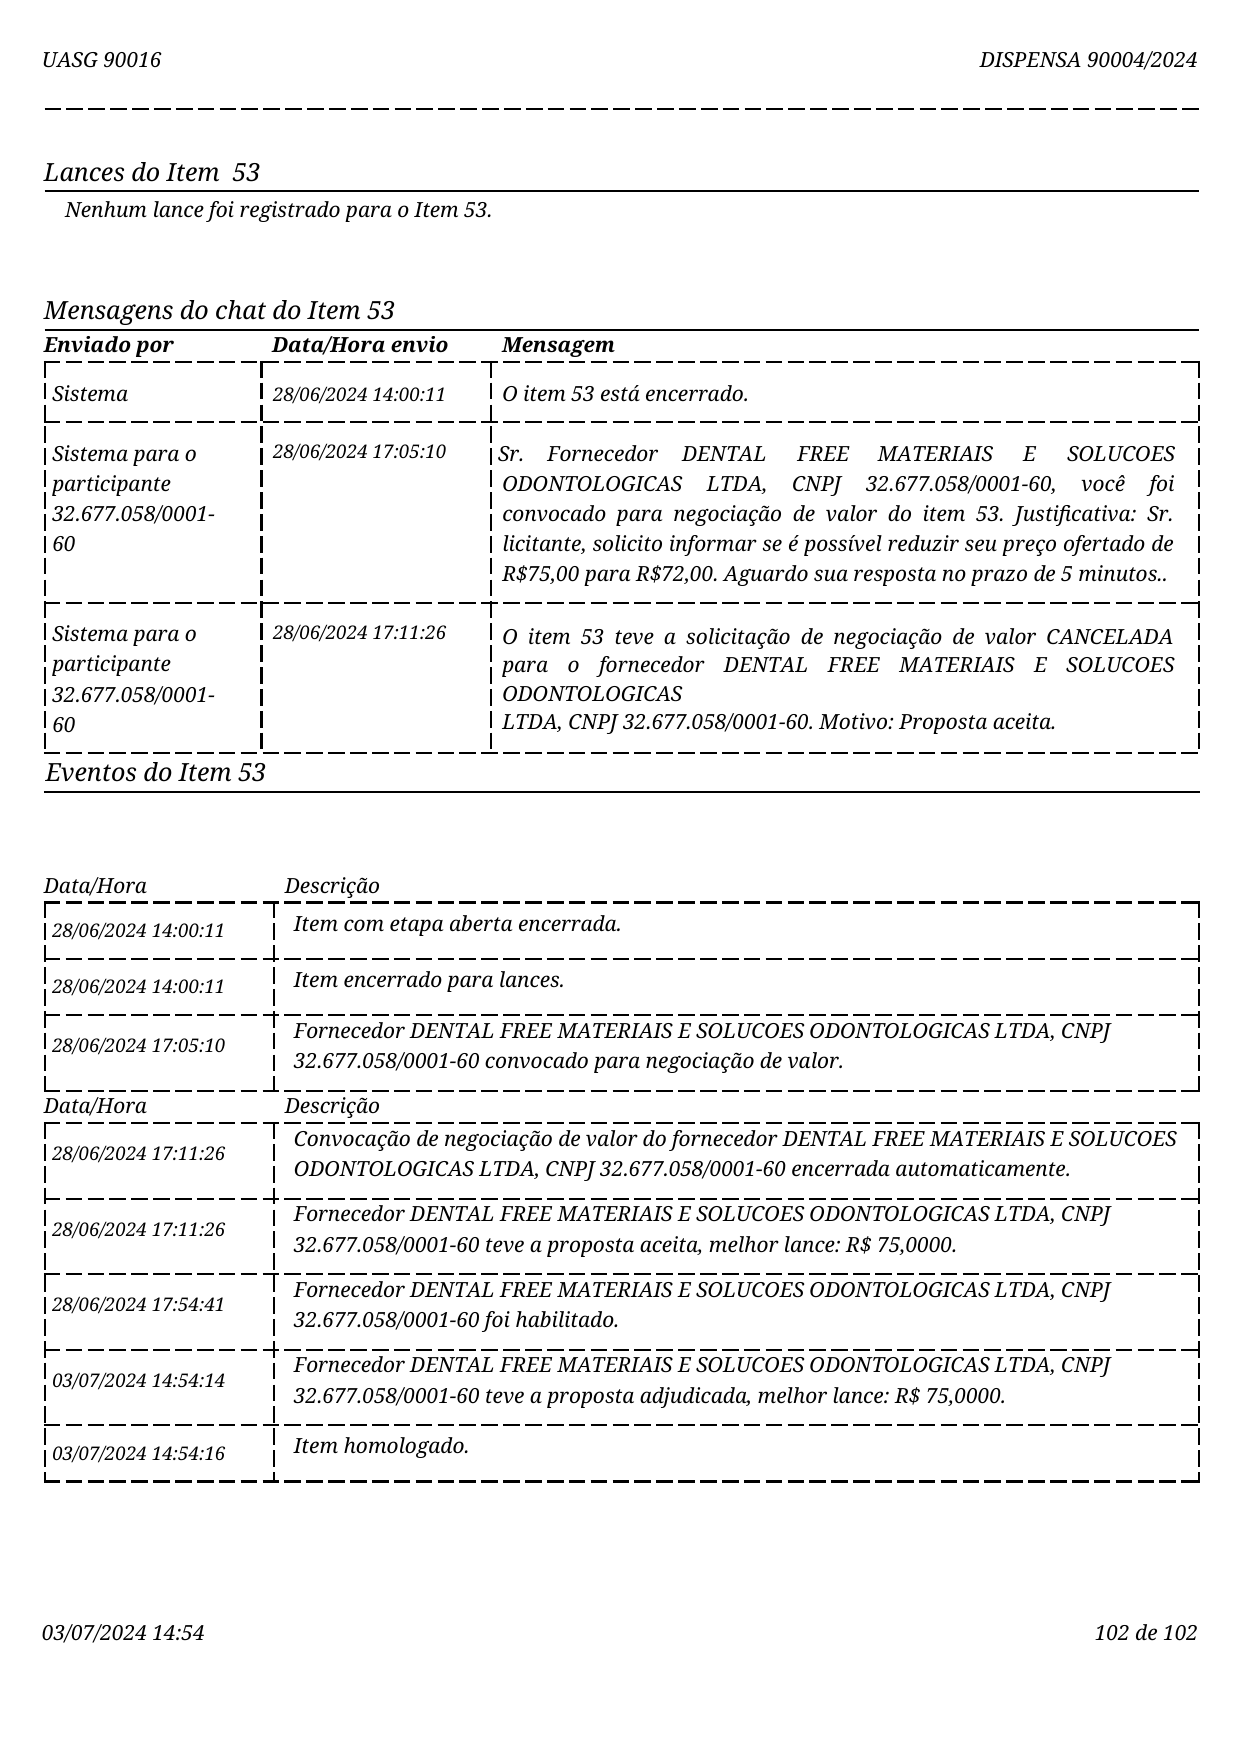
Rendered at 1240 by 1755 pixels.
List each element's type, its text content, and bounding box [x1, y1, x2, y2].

table_cell 28/06/2024 17:54:41 [45, 1273, 274, 1348]
table_header Item com etapa aberta encerrada. [274, 901, 1199, 958]
table_header Sistema [45, 361, 261, 421]
table_cell Fornecedor DENTAL FREE MATERIAIS E SOLUCOES ODONTOLOGICAS LTDA, CNPJ 32.677.058/0001-60 teve a proposta adjudicada, melhor lance: R$ 75,0000. [274, 1349, 1199, 1424]
table_cell 28/06/2024 17:05:10 [45, 1014, 274, 1089]
table_cell [649, 108, 949, 190]
table_cell Fornecedor DENTAL FREE MATERIAIS E SOLUCOES ODONTOLOGICAS LTDA, CNPJ 32.677.058/0001-60 convocado para negociação de valor. [274, 1014, 1199, 1089]
table_cell 03/07/2024 14:54:16 [45, 1424, 274, 1480]
table_cell 28/06/2024 17:11:26 [45, 1198, 274, 1273]
table_cell Lances do Item 53 [45, 108, 532, 190]
table_cell 28/06/2024 14:00:11 [45, 958, 274, 1014]
text Enviado por Data/Hora envio Mensagem [44, 330, 1200, 359]
table_cell [649, 192, 949, 329]
text Data/Hora Descrição [44, 1092, 1200, 1120]
table_cell O item 53 teve a solicitação de negociação de valor CANCELADA para o fornecedor DENTAL FREE MATERIAIS E SOLUCOES ODONTOLOGICAS LTDA, CNPJ 32.677.058/0001-60. Motivo: Proposta aceita. [491, 602, 1199, 752]
table_cell Item homologado. [274, 1424, 1199, 1480]
table_cell [949, 192, 1199, 329]
table_header Convocação de negociação de valor do fornecedor DENTAL FREE MATERIAIS E SOLUCOES ODONTOLOGICAS LTDA, CNPJ 32.677.058/0001-60 encerrada automaticamente. [274, 1122, 1199, 1197]
text Data/Hora Descrição [44, 871, 1200, 899]
table_cell 28/06/2024 17:11:26 [261, 602, 491, 752]
table_cell Nenhum lance foi registrado para o Item 53. Mensagens do chat do Item 53 [45, 192, 532, 329]
table_header O item 53 está encerrado. [491, 361, 1199, 421]
table_cell 03/07/2024 14:54:14 [45, 1349, 274, 1424]
table_header 28/06/2024 17:11:26 [45, 1122, 274, 1197]
table_cell Sistema para o participante 32.677.058/0001-60 [45, 421, 261, 602]
table_cell Fornecedor DENTAL FREE MATERIAIS E SOLUCOES ODONTOLOGICAS LTDA, CNPJ 32.677.058/0001-60 foi habilitado. [274, 1273, 1199, 1348]
table_cell Fornecedor DENTAL FREE MATERIAIS E SOLUCOES ODONTOLOGICAS LTDA, CNPJ 32.677.058/0001-60 teve a proposta aceita, melhor lance: R$ 75,0000. [274, 1198, 1199, 1273]
table_cell [949, 108, 1199, 190]
text Eventos do Item 53 [45, 754, 1200, 788]
table_cell Sistema para o participante 32.677.058/0001-60 [45, 602, 261, 752]
table_header 28/06/2024 14:00:11 [261, 361, 491, 421]
table_cell Sr. Fornecedor DENTAL FREE MATERIAIS E SOLUCOES ODONTOLOGICAS LTDA, CNPJ 32.677.058/0001-60, você foi convocado para negociação de valor do item 53. Justificativa: Sr. licitante, solicito informar se é possível reduzir seu preço ofertado de R$75,00 para R$72,00. Aguardo sua resposta no prazo de 5 minutos.. [491, 421, 1199, 602]
table_cell [532, 108, 649, 190]
table_header 28/06/2024 14:00:11 [45, 901, 274, 958]
table_cell 28/06/2024 17:05:10 [261, 421, 491, 602]
table_cell Item encerrado para lances. [274, 958, 1199, 1014]
table_cell [532, 192, 649, 329]
